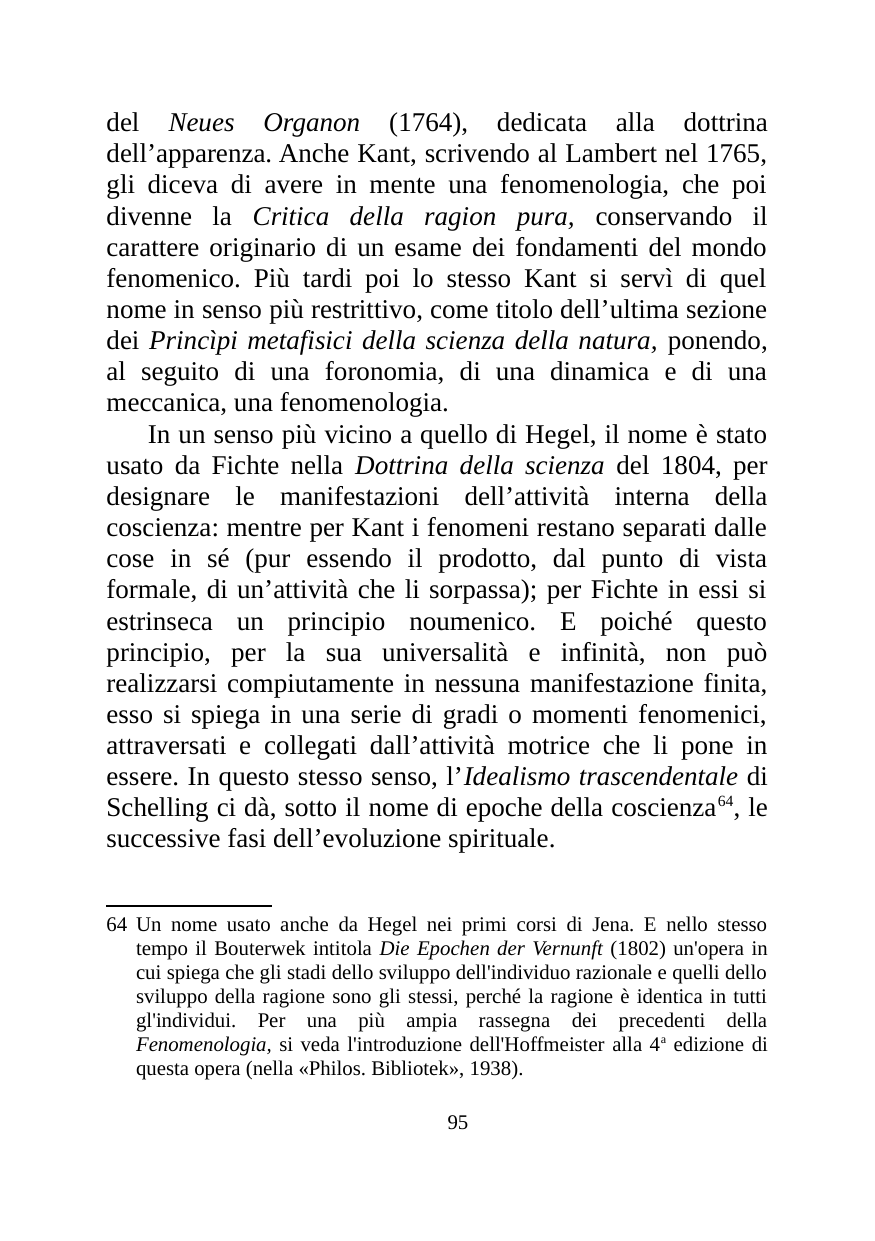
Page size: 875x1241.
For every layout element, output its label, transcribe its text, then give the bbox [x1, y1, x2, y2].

text In un senso più vicino a quello di Hegel, il nome è stato usato da Fichte nella Dottrina della scienza del 1804, per designare le manifestazioni dell’attività interna della coscienza: mentre per Kant i fenomeni restano separati dalle cose in sé (pur essendo il prodotto, dal punto di vista formale, di un’attività che li sorpassa); per Fichte in essi si estrinseca un principio noumenico. E poiché questo principio, per la sua universalità e infinità, non può realizzarsi compiutamente in nessuna manifestazione finita, esso si spiega in una serie di gradi o momenti fenomenici, attraversati e collegati dall’attività motrice che li pone in essere. In questo stesso senso, l’Idealismo trascendentale di Schelling ci dà, sotto il nome di epoche della coscienza, le successive fasi dell’evoluzione spirituale. [106, 418, 768, 854]
text del Neues Organon (1764), dedicata alla dottrina dell’apparenza. Anche Kant, scrivendo al Lambert nel 1765, gli diceva di avere in mente una fenomenologia, che poi divenne la Critica della ragion pura, conservando il carattere originario di un esame dei fondamenti del mondo fenomenico. Più tardi poi lo stesso Kant si servì di quel nome in senso più restrittivo, come titolo dell’ultima sezione dei Princìpi metafisici della scienza della natura, ponendo, al seguito di una foronomia, di una dinamica e di una meccanica, una fenomenologia. [106, 106, 768, 418]
text Un nome usato anche da Hegel nei primi corsi di Jena. E nello stesso tempo il Bouterwek intitola Die Epochen der Vernunft (1802) un'opera in cui spiega che gli stadi dello sviluppo dell'individuo razionale e quelli dello sviluppo della ragione sono gli stessi, perché la ragione è identica in tutti gl'individui. Per una più ampia rassegna dei precedenti della Fenomenologia, si veda l'introduzione dell'Hoffmeister alla 4a edizione di questa opera (nella «Philos. Bibliotek», 1938). [106, 912, 768, 1080]
